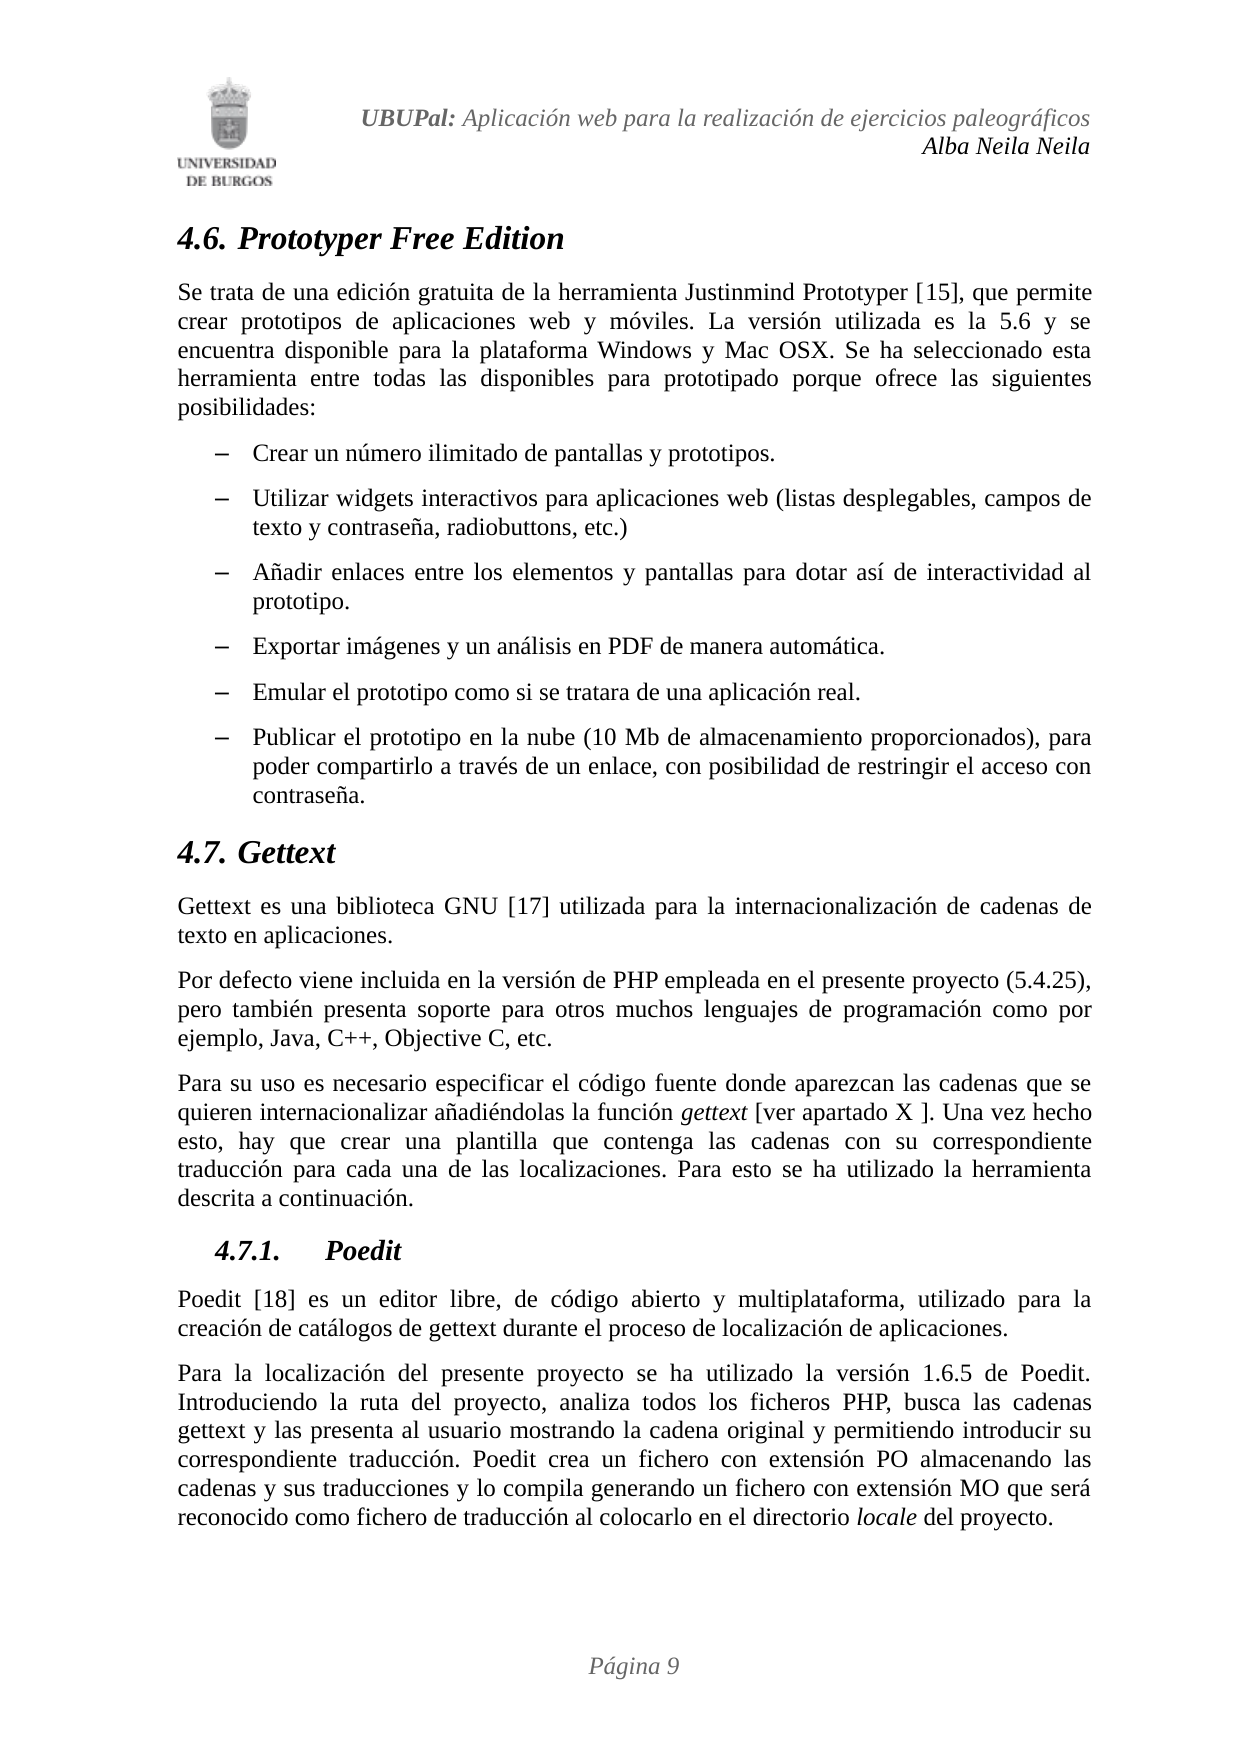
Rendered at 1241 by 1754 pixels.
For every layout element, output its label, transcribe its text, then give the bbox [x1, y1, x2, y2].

text Se trata de una edición gratuita de la herramienta Justinmind Prototyper [15], que permite crear prototipos de aplicaciones web y móviles. La versión utilizada es la 5.6 y se encuentra disponible para la plataforma Windows y Mac OSX. Se ha seleccionado esta herramienta entre todas las disponibles para prototipado porque ofrece las siguientes posibilidades: [177, 277, 1092, 421]
list Emular el prototipo como si se tratara de una aplicación real. [215, 677, 1092, 706]
picture [177, 77, 276, 186]
list Utilizar widgets interactivos para aplicaciones web (listas desplegables, campos de texto y contraseña, radiobuttons, etc.) [215, 483, 1092, 541]
subtitle Prototyper Free Edition [177, 218, 1092, 257]
text Poedit [18] es un editor libre, de código abierto y multiplataforma, utilizado para la creación de catálogos de gettext durante el proceso de localización de aplicaciones. [177, 1284, 1092, 1341]
list Publicar el prototipo en la nube (10 Mb de almacenamiento proporcionados), para poder compartirlo a través de un enlace, con posibilidad de restringir el acceso con contraseña. [215, 722, 1092, 808]
text Para su uso es necesario especificar el código fuente donde aparezcan las cadenas que se quieren internacionalizar añadiéndolas la función gettext [ver apartado X ]. Una vez hecho esto, hay que crear una plantilla que contenga las cadenas con su correspondiente traducción para cada una de las localizaciones. Para esto se ha utilizado la herramienta descrita a continuación. [177, 1068, 1092, 1212]
list Añadir enlaces entre los elementos y pantallas para dotar así de interactividad al prototipo. [215, 557, 1092, 615]
list Exportar imágenes y un análisis en PDF de manera automática. [215, 631, 1092, 660]
subtitle Poedit [215, 1233, 1092, 1266]
list Crear un número ilimitado de pantallas y prototipos. [215, 438, 1092, 466]
text Gettext es una biblioteca GNU [17] utilizada para la internacionalización de cadenas de texto en aplicaciones. [177, 891, 1092, 949]
text Por defecto viene incluida en la versión de PHP empleada en el presente proyecto (5.4.25), pero también presenta soporte para otros muchos lenguajes de programación como por ejemplo, Java, C++, Objective C, etc. [177, 965, 1092, 1052]
text Para la localización del presente proyecto se ha utilizado la versión 1.6.5 de Poedit. Introduciendo la ruta del proyecto, analiza todos los ficheros PHP, busca las cadenas gettext y las presenta al usuario mostrando la cadena original y permitiendo introducir su correspondiente traducción. Poedit crea un fichero con extensión PO almacenando las cadenas y sus traducciones y lo compila generando un fichero con extensión MO que será reconocido como fichero de traducción al colocarlo en el directorio locale del proyecto. [177, 1358, 1092, 1531]
subtitle Gettext [177, 832, 1092, 871]
